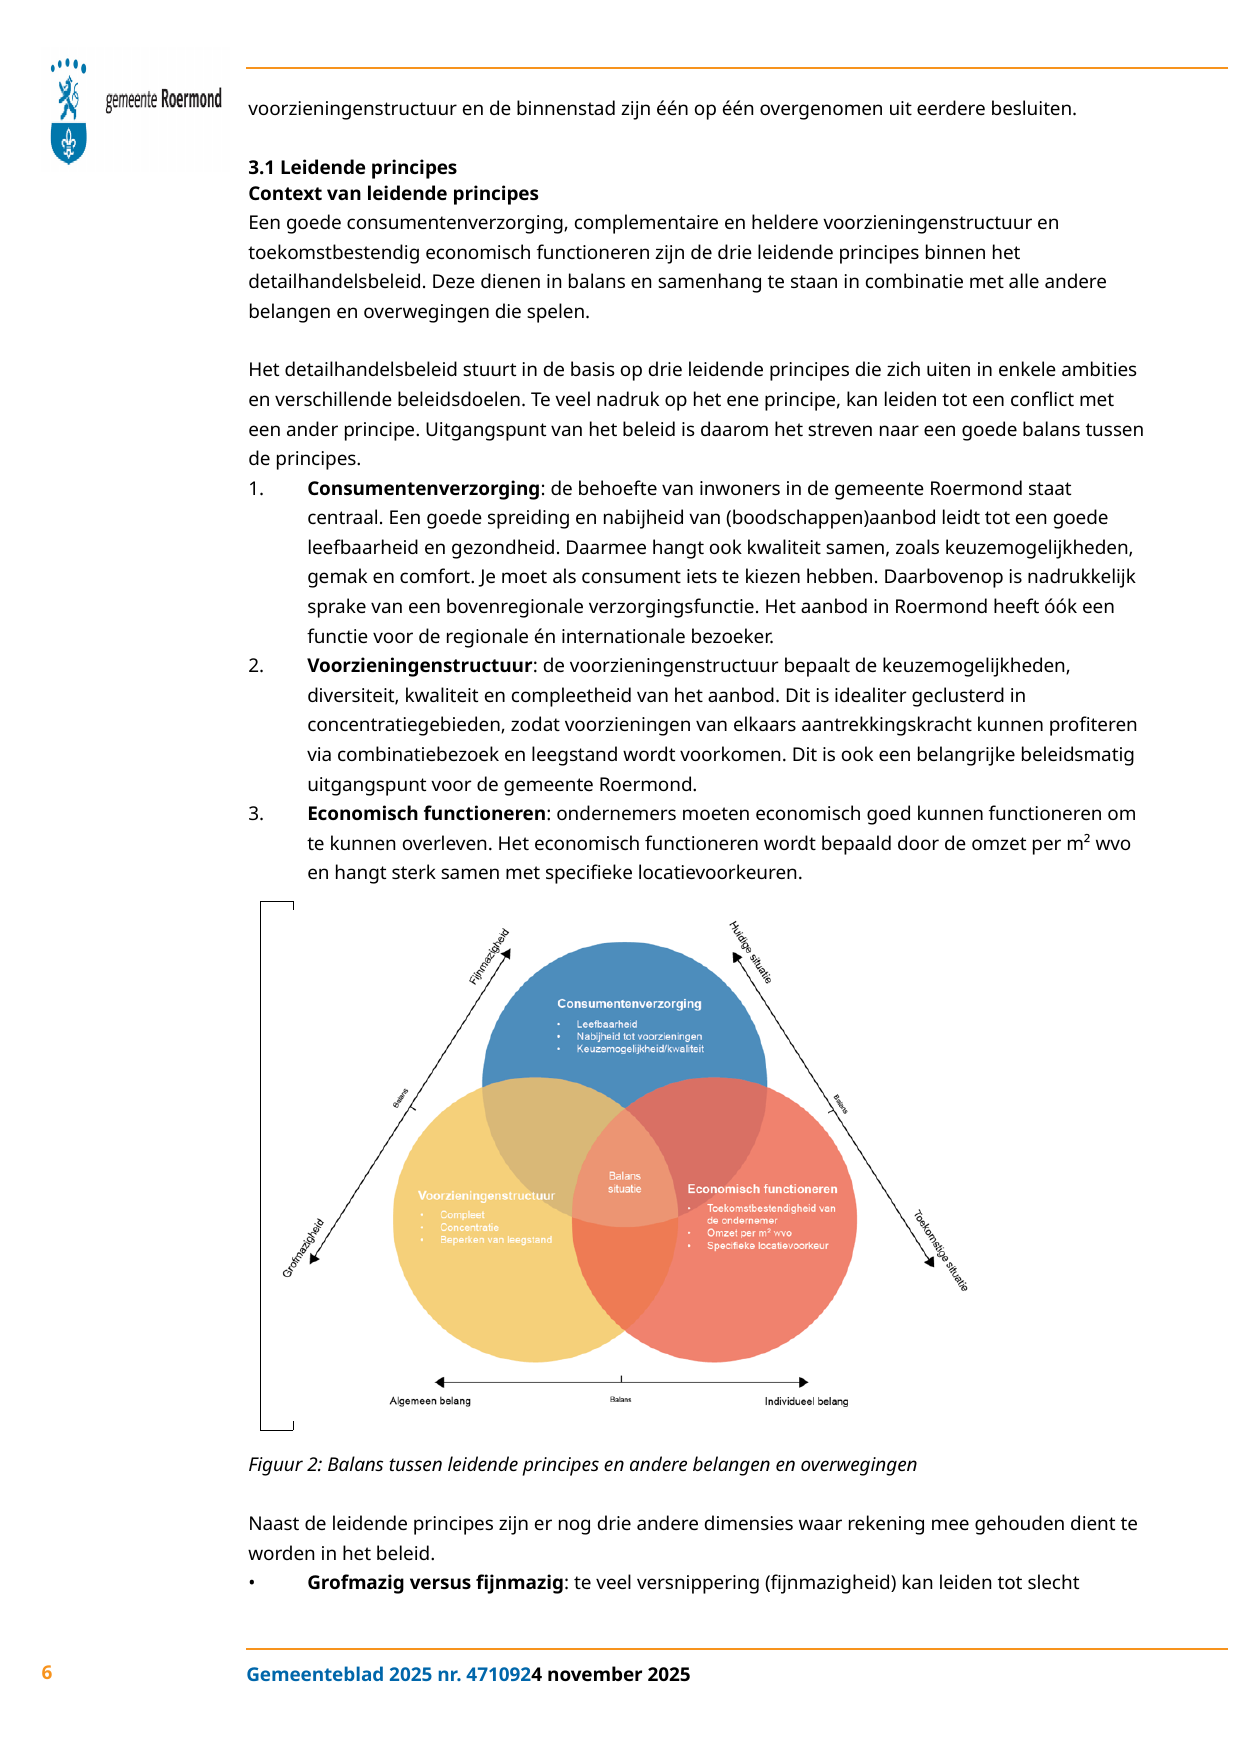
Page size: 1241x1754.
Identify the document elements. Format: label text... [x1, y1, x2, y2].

text voorzieningenstructuur en de binnenstad zijn één op één overgenomen uit eerdere besluiten. [248, 95, 1152, 121]
text Het detailhandelsbeleid stuurt in de basis op drie leidende principes die zich uiten in enkele ambities en verschillende beleidsdoelen. Te veel nadruk op het ene principe, kan leiden tot een conflict met een ander principe. Uitgangspunt van het beleid is daarom het streven naar een goede balans tussen de principes. [248, 357, 1152, 471]
list Voorzieningenstructuur: de voorzieningenstructuur bepaalt de keuzemogelijkheden, diversiteit, kwaliteit en compleetheid van het aanbod. Dit is idealiter geclusterd in concentratiegebieden, zodat voorzieningen van elkaars aantrekkingskracht kunnen profiteren via combinatiebezoek en leegstand wordt voorkomen. Dit is ook een belangrijke beleidsmatig uitgangspunt voor de gemeente Roermond. [248, 652, 1152, 797]
text Figuur 2: Balans tussen leidende principes en andere belangen en overwegingen [248, 1451, 1152, 1477]
list Grofmazig versus fijnmazig: te veel versnippering (fijnmazigheid) kan leiden tot slecht [248, 1569, 1152, 1595]
text Naast de leidende principes zijn er nog drie andere dimensies waar rekening mee gehouden dient te worden in het beleid. [248, 1510, 1152, 1566]
text 3.1 Leidende principes [248, 154, 1152, 180]
list Economisch functioneren: ondernemers moeten economisch goed kunnen functioneren om te kunnen overleven. Het economisch functioneren wordt bepaald door de omzet per m² wvo en hangt sterk samen met specifieke locatievoorkeuren. [248, 800, 1152, 885]
picture [41, 47, 231, 172]
picture [268, 910, 978, 1421]
table_header Context van leidende principes Een goede consumentenverzorging, complementaire en heldere voorzieningenstructuur en toekomstbestendig economisch functioneren zijn de drie leidende principes binnen het detailhandelsbeleid. Deze dienen in balans en samenhang te staan in combinatie met alle andere belangen en overwegingen die spelen. [248, 180, 1152, 324]
list Consumentenverzorging: de behoefte van inwoners in de gemeente Roermond staat centraal. Een goede spreiding en nabijheid van (boodschappen)aanbod leidt tot een goede leefbaarheid en gezondheid. Daarmee hangt ook kwaliteit samen, zoals keuzemogelijkheden, gemak en comfort. Je moet als consument iets te kiezen hebben. Daarbovenop is nadrukkelijk sprake van een bovenregionale verzorgingsfunctie. Het aanbod in Roermond heeft óók een functie voor de regionale én internationale bezoeker. [248, 475, 1152, 649]
